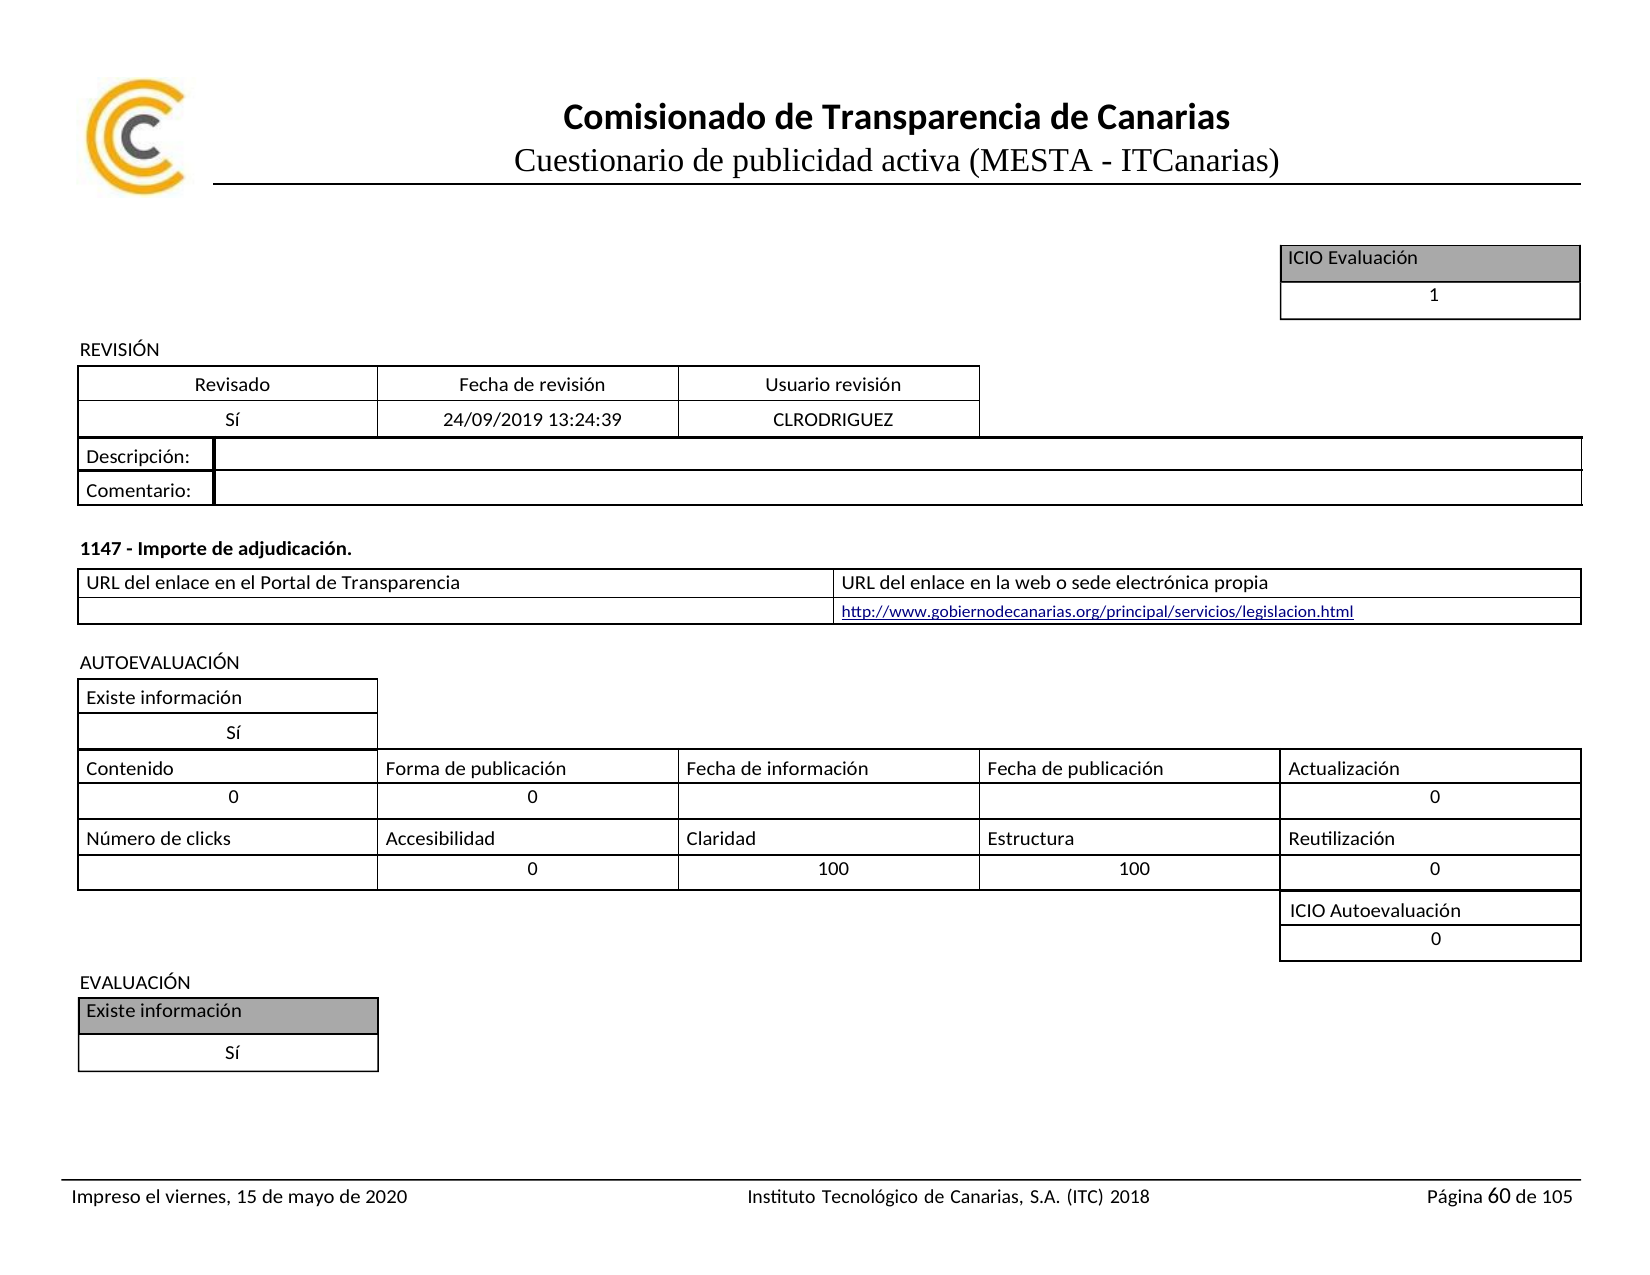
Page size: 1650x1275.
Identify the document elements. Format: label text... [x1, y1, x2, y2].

table_cell Sí [79, 714, 377, 748]
table_cell Contenido [79, 751, 377, 782]
table_cell ICIO Autoevaluación [1281, 892, 1580, 924]
table_cell 0 [378, 784, 678, 818]
table_cell [78, 891, 1279, 960]
table_header Fecha de revisión [378, 367, 678, 400]
table_cell 0 [1281, 926, 1580, 960]
text REVISIÓN [79, 337, 1594, 361]
table_header Existe información [79, 680, 377, 712]
table_cell Reutilización [1281, 820, 1580, 854]
table_cell Fecha de publicación [980, 750, 1279, 782]
table_cell Accesibilidad [378, 820, 678, 854]
table_header [378, 678, 1581, 748]
table_cell [79, 598, 833, 623]
table_cell 0 [79, 784, 377, 818]
table_cell Sí [79, 401, 377, 436]
table_cell 100 [679, 856, 979, 889]
table_cell 0 [1281, 856, 1580, 889]
table_cell Estructura [980, 820, 1279, 854]
table_cell Comentario: [79, 472, 212, 504]
table_cell Forma de publicación [378, 750, 678, 782]
table_cell Número de clicks [79, 820, 377, 854]
table_cell [980, 784, 1279, 818]
table_cell [216, 439, 1581, 469]
text AUTOEVALUACIÓN [79, 650, 1594, 674]
table_cell Fecha de información [679, 750, 979, 782]
table_cell http://www.gobiernodecanarias.org/principal/servicios/legislacion.html [834, 598, 1580, 623]
table_header Revisado [79, 367, 377, 400]
table_cell Descripción: [79, 439, 212, 469]
table_cell Actualización [1281, 750, 1580, 782]
table_cell Claridad [679, 820, 979, 854]
table_header URL del enlace en el Portal de Transparencia [79, 570, 833, 596]
table_cell [679, 784, 979, 818]
table_cell [79, 856, 377, 889]
text 1147 - Importe de adjudicación. [79, 536, 1594, 560]
table_cell 0 [1281, 784, 1580, 818]
table_header [980, 365, 1582, 436]
table_cell 24/09/2019 13:24:39 [378, 401, 678, 436]
table_header Usuario revisión [679, 367, 979, 400]
table_cell CLRODRIGUEZ [679, 401, 979, 436]
table_header URL del enlace en la web o sede electrónica propia [834, 570, 1580, 596]
table_cell [216, 471, 1581, 504]
table_cell 0 [378, 856, 678, 889]
table_cell 100 [980, 856, 1279, 889]
text EVALUACIÓN [79, 971, 1594, 995]
